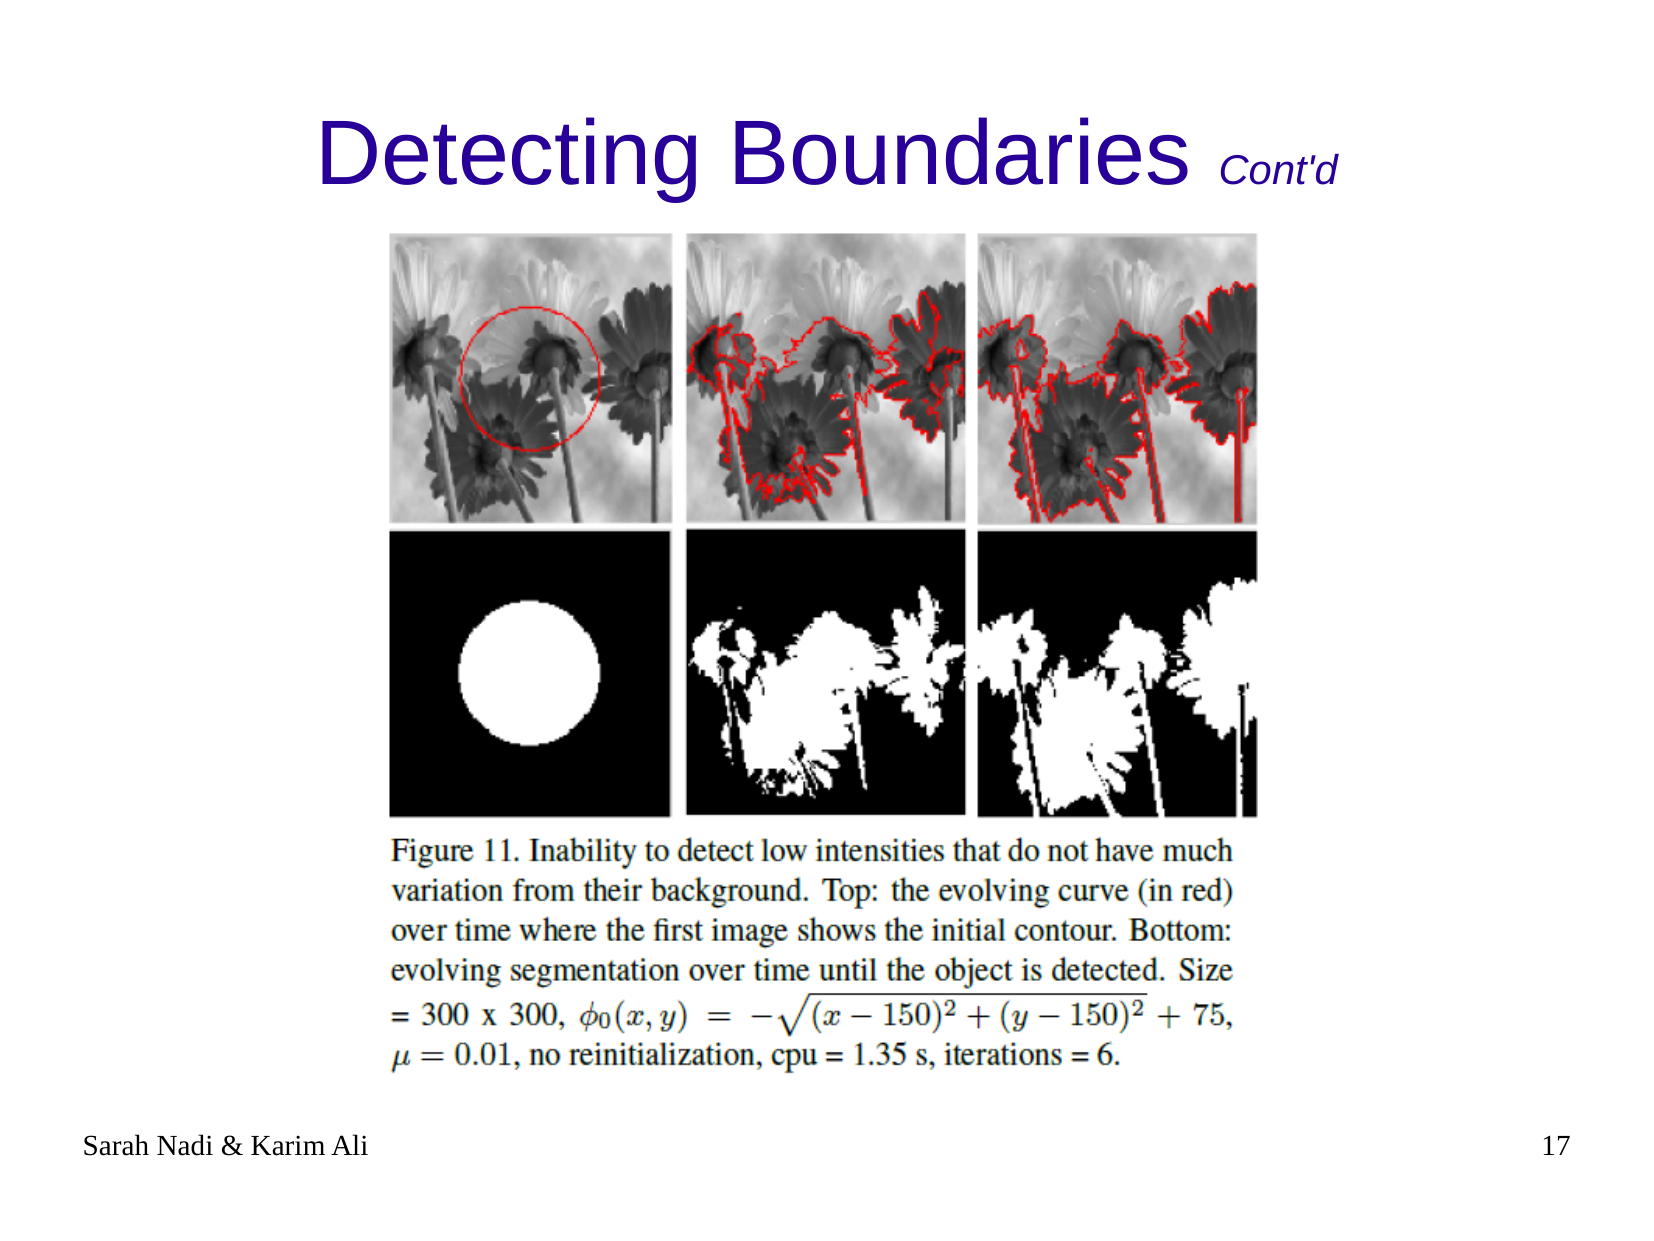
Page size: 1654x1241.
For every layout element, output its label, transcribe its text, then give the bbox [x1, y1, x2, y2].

picture [382, 221, 1272, 1078]
title Detecting Boundaries Cont'd [82, 56, 1571, 250]
